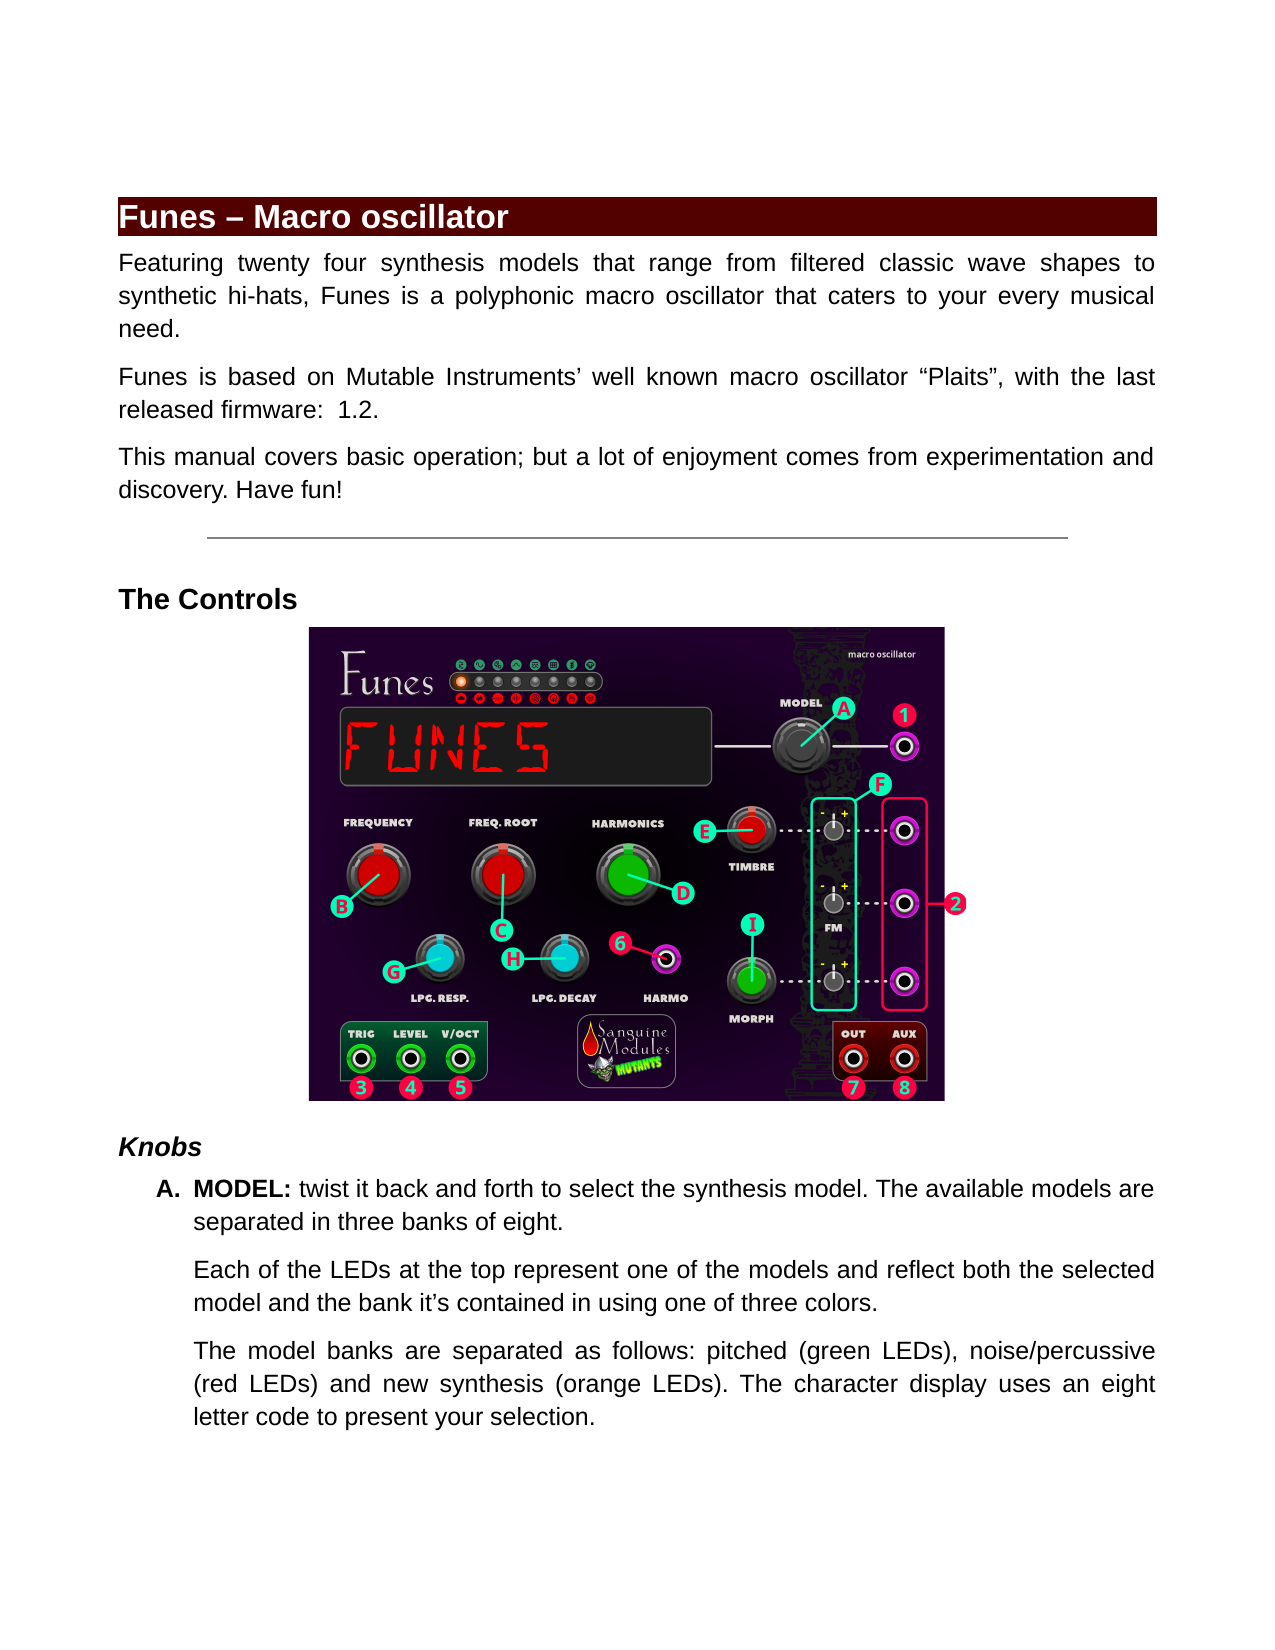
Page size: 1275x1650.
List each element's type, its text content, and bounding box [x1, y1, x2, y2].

subtitle Funes – Macro oscillator [118, 197, 1157, 236]
list MODEL: twist it back and forth to select the synthesis model. The available models are separated in three banks of eight. [156, 1174, 1157, 1236]
text Funes is based on Mutable Instruments’ well known macro oscillator “Plaits”, with the last released firmware: 1.2. [118, 362, 1157, 423]
picture [308, 627, 967, 1101]
list Each of the LEDs at the top represent one of the models and reflect both the selected model and the bank it’s contained in using one of three colors. [156, 1255, 1157, 1317]
subtitle The Controls [118, 582, 1157, 615]
list The model banks are separated as follows: pitched (green LEDs), noise/percussive (red LEDs) and new synthesis (orange LEDs). The character display uses an eight letter code to present your selection. [156, 1336, 1157, 1430]
text This manual covers basic operation; but a lot of enjoyment comes from experimentation and discovery. Have fun! [118, 442, 1157, 504]
text Featuring twenty four synthesis models that range from filtered classic wave shapes to synthetic hi-hats, Funes is a polyphonic macro oscillator that caters to your every musical need. [118, 248, 1157, 343]
subtitle Knobs [118, 1131, 1157, 1162]
